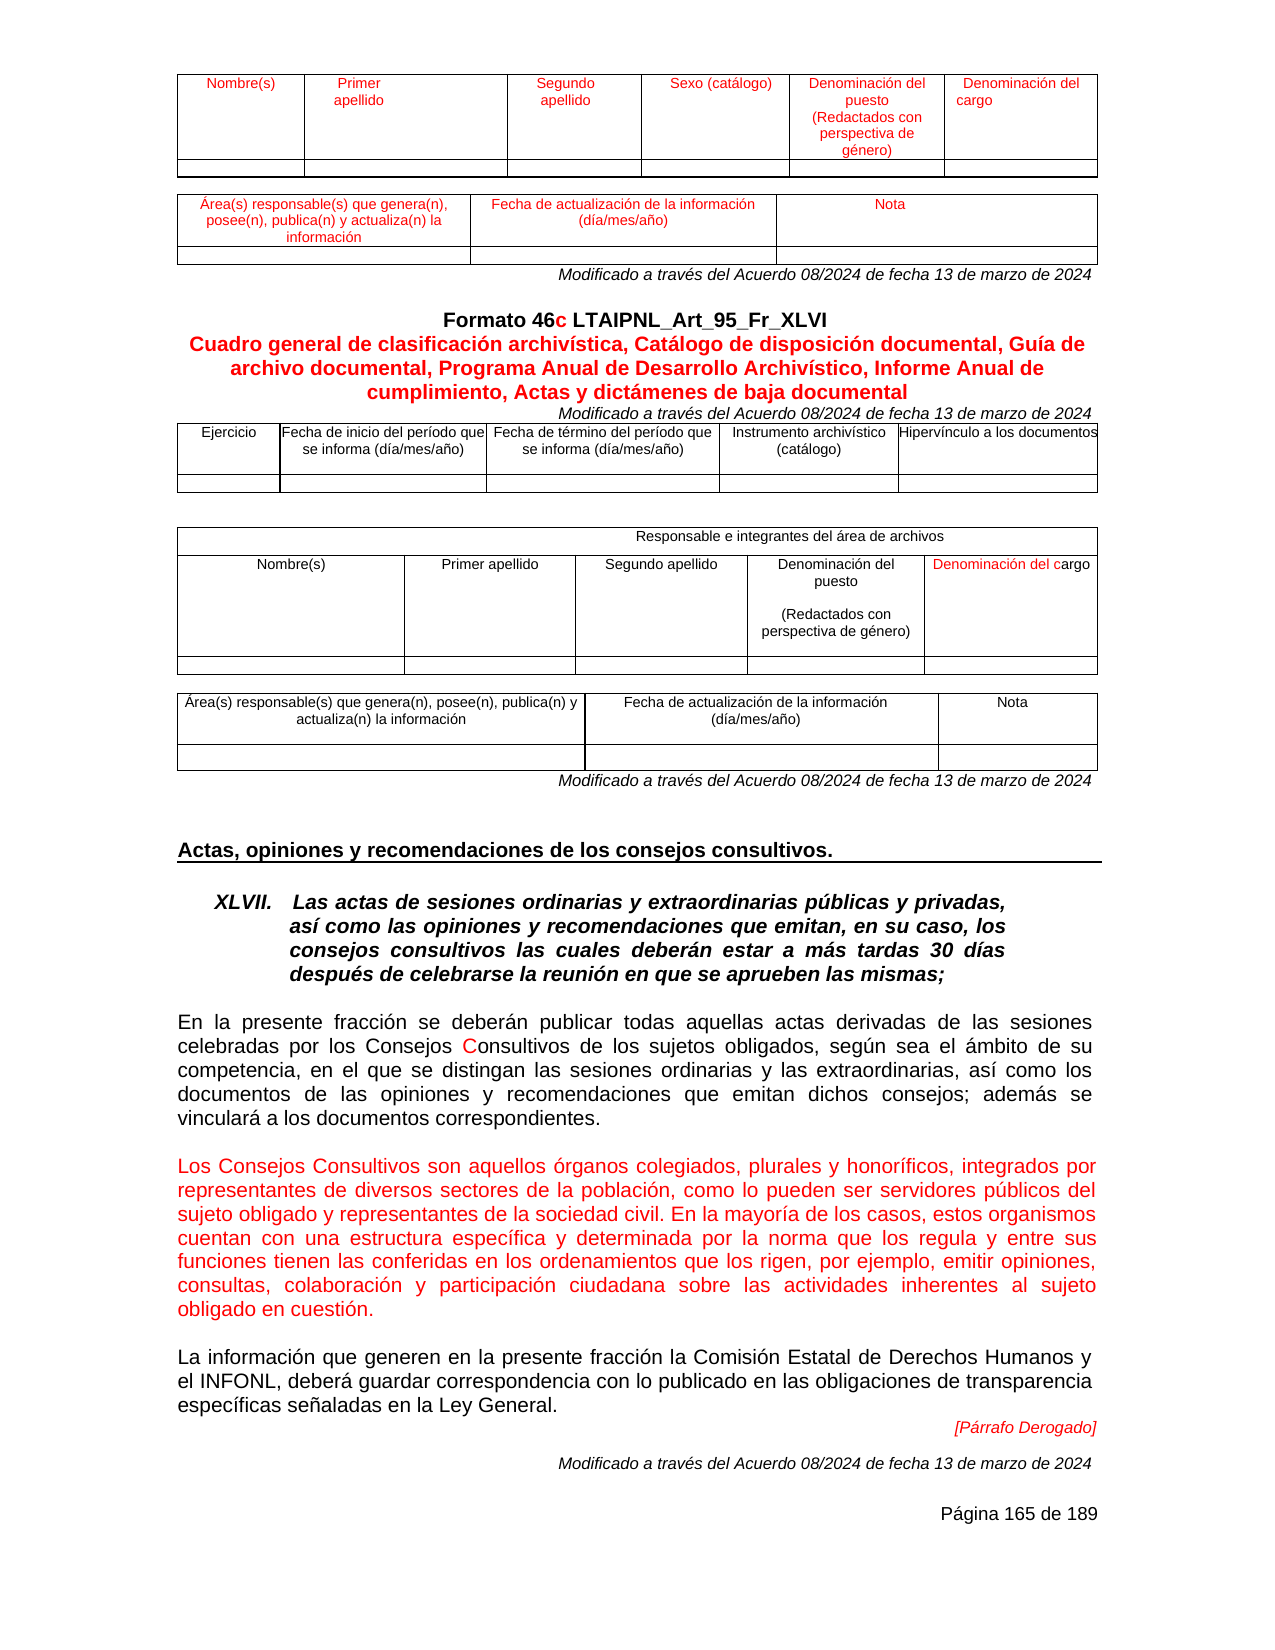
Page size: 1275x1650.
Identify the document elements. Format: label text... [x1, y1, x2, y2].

table_cell [925, 657, 1097, 674]
table_cell [178, 657, 404, 674]
table_cell [899, 475, 1097, 492]
table_cell [281, 475, 486, 492]
table_header Fecha de actualización de la información (día/mes/año) [471, 195, 776, 246]
table_header Fecha de término del período que se informa (día/mes/año) [487, 424, 719, 474]
text Los Consejos Consultivos son aquellos órganos colegiados, plurales y honoríficos, integrados por representantes de diversos sectores de la población, como lo pueden ser servidores públicos del sujeto obligado y representantes de la sociedad civil. En la mayoría de los casos, estos organismos cuentan con una estructura específica y determinada por la norma que los regula y entre sus funciones tienen las conferidas en los ordenamientos que los rigen, por ejemplo, emitir opiniones, consultas, colaboración y participación ciudadana sobre las actividades inherentes al sujeto obligado en cuestión. [177, 1153, 1098, 1321]
table_cell Denominación del cargo [925, 556, 1097, 656]
table_header Nota [939, 694, 1097, 744]
text Modificado a través del Acuerdo 08/2024 de fecha 13 de marzo de 2024 [177, 1454, 1098, 1473]
table_header Responsable e integrantes del área de archivos [178, 528, 1097, 554]
table_header Nota [777, 195, 1097, 246]
table_cell [939, 745, 1097, 770]
table_cell [576, 657, 747, 674]
table_header Fecha de actualización de la información (día/mes/año) [586, 694, 938, 744]
table_cell [487, 475, 719, 492]
table_cell Nombre(s) [178, 75, 304, 159]
text [Párrafo Derogado] [177, 1418, 1098, 1437]
table_header Fecha de inicio del período que se informa (día/mes/año) [281, 424, 486, 474]
table_cell Primer apellido [305, 75, 507, 159]
table_cell [748, 657, 924, 674]
table_header Área(s) responsable(s) que genera(n), posee(n), publica(n) y actualiza(n) la información [178, 195, 470, 246]
table_cell [178, 475, 279, 492]
table_cell Sexo (catálogo) [642, 75, 789, 159]
text XLVII. Las actas de sesiones ordinarias y extraordinarias públicas y privadas, así como las opiniones y recomendaciones que emitan, en su caso, los consejos consultivos las cuales deberán estar a más tardas 30 días después de celebrarse la reunión en que se aprueben las mismas; [214, 890, 1009, 986]
table_cell Nombre(s) [178, 556, 404, 656]
table_header Hipervínculo a los documentos [899, 424, 1097, 474]
text Formato 46c LTAIPNL_Art_95_Fr_XLVI [177, 308, 1093, 332]
text En la presente fracción se deberán publicar todas aquellas actas derivadas de las sesiones celebradas por los Consejos Consultivos de los sujetos obligados, según sea el ámbito de su competencia, en el que se distingan las sesiones ordinarias y las extraordinarias, así como los documentos de las opiniones y recomendaciones que emitan dichos consejos; además se vinculará a los documentos correspondientes. [177, 1010, 1093, 1129]
text Cuadro general de clasificación archivística, Catálogo de disposición documental, Guía de archivo documental, Programa Anual de Desarrollo Archivístico, Informe Anual de cumplimiento, Actas y dictámenes de baja documental [177, 332, 1098, 403]
table_cell [471, 247, 776, 263]
table_cell [508, 160, 641, 176]
table_header Instrumento archivístico (catálogo) [720, 424, 898, 474]
table_header Área(s) responsable(s) que genera(n), posee(n), publica(n) y actualiza(n) la información [178, 694, 584, 744]
text Modificado a través del Acuerdo 08/2024 de fecha 13 de marzo de 2024 [177, 771, 1098, 790]
text Modificado a través del Acuerdo 08/2024 de fecha 13 de marzo de 2024 [177, 403, 1098, 423]
table_header Ejercicio [178, 424, 279, 474]
table_cell [720, 475, 898, 492]
table_cell [945, 160, 1097, 176]
table_cell [405, 657, 575, 674]
text Modificado a través del Acuerdo 08/2024 de fecha 13 de marzo de 2024 [177, 265, 1098, 284]
text La información que generen en la presente fracción la Comisión Estatal de Derechos Humanos y el INFONL, deberá guardar correspondencia con lo publicado en las obligaciones de transparencia específicas señaladas en la Ley General. [177, 1345, 1093, 1417]
table_cell [178, 745, 584, 770]
table_cell [790, 160, 944, 176]
table_cell [586, 745, 938, 770]
table_cell Primer apellido [405, 556, 575, 656]
table_cell [305, 160, 507, 176]
table_cell Segundo apellido [576, 556, 747, 656]
table_cell Denominación del cargo [945, 75, 1097, 159]
table_cell [642, 160, 789, 176]
table_cell [178, 247, 470, 263]
table_cell Denominación del puesto (Redactados con perspectiva de género) [790, 75, 944, 159]
text Actas, opiniones y recomendaciones de los consejos consultivos. [177, 838, 1098, 861]
table_cell Denominación del puesto (Redactados con perspectiva de género) [748, 556, 924, 656]
table_cell [178, 160, 304, 176]
table_cell Segundo apellido [508, 75, 641, 159]
table_cell [777, 247, 1097, 263]
